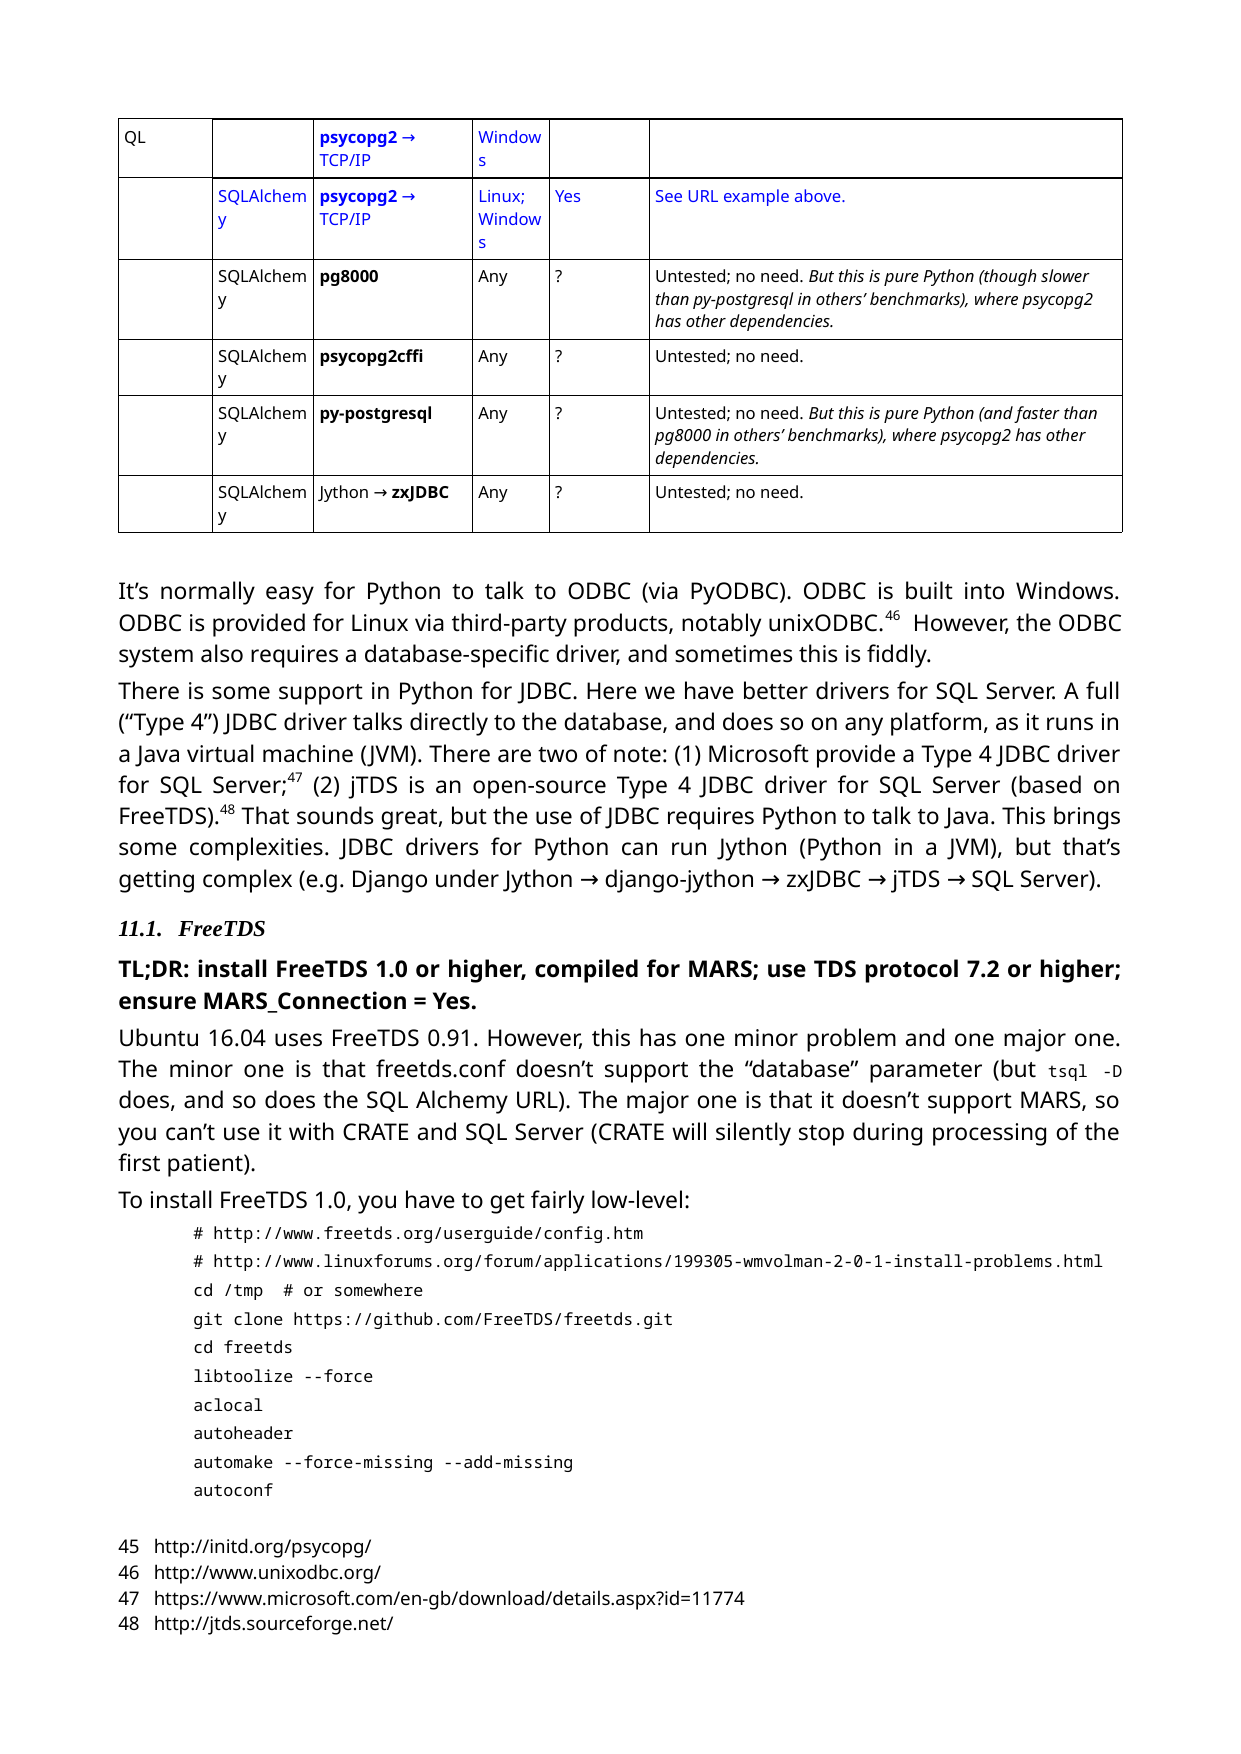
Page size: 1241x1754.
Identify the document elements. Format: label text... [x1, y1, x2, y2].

text http://www.unixodbc.org/ [118, 1559, 1122, 1585]
text There is some support in Python for JDBC. Here we have better drivers for SQL Server. A full (“Type 4”) JDBC driver talks directly to the database, and does so on any platform, as it runs in a Java virtual machine (JVM). There are two of note: (1) Microsoft provide a Type 4 JDBC driver for SQL Server; (2) jTDS is an open-source Type 4 JDBC driver for SQL Server (based on FreeTDS). That sounds great, but the use of JDBC requires Python to talk to Java. This brings some complexities. JDBC drivers for Python can run Jython (Python in a JVM), but that’s getting complex (e.g. Django under Jython → django-jython → zxJDBC → jTDS → SQL Server). [118, 675, 1122, 894]
table_cell Any [473, 396, 549, 475]
table_cell SQLAlchemy [213, 340, 313, 395]
text cd freetds [118, 1336, 1122, 1358]
table_cell psycopg2cffi [314, 340, 472, 395]
table_cell psycopg2 → TCP/IP [314, 179, 472, 259]
table_cell SQLAlchemy [213, 396, 313, 475]
text cd /tmp # or somewhere [118, 1278, 1122, 1301]
table_cell [119, 476, 212, 532]
table_cell SQLAlchemy [213, 179, 313, 259]
text git clone https://github.com/FreeTDS/freetds.git [118, 1307, 1122, 1330]
text autoheader [118, 1422, 1122, 1444]
table_cell [119, 260, 212, 338]
table_cell [119, 340, 212, 395]
table_cell [550, 120, 649, 177]
text TL;DR: install FreeTDS 1.0 or higher, compiled for MARS; use TDS protocol 7.2 or higher; ensure MARS_Connection = Yes. [118, 953, 1122, 1016]
table_cell See URL example above. [650, 179, 1122, 259]
text # http://www.linuxforums.org/forum/applications/199305-wmvolman-2-0-1-install-problems.html [118, 1250, 1122, 1273]
text automake --force-missing --add-missing [118, 1450, 1122, 1473]
table_cell [213, 120, 313, 177]
table_cell Any [473, 340, 549, 395]
table_cell QL [119, 119, 212, 177]
table_cell Untested; no need. But this is pure Python (and faster than pg8000 in others’ benchmarks), where psycopg2 has other dependencies. [650, 396, 1122, 475]
text https://www.microsoft.com/en-gb/download/details.aspx?id=11774 [118, 1585, 1122, 1610]
table_cell ? [550, 340, 649, 395]
table_cell Untested; no need. [650, 476, 1122, 532]
table_cell Any [473, 476, 549, 532]
table_cell [650, 120, 1122, 177]
table_cell [119, 396, 212, 475]
text # http://www.freetds.org/userguide/config.htm [118, 1221, 1122, 1244]
table_cell ? [550, 476, 649, 532]
text libtoolize --force [118, 1364, 1122, 1387]
table_cell Linux; Windows [473, 179, 549, 259]
text aclocal [118, 1393, 1122, 1416]
table_cell Windows [473, 120, 549, 177]
table_cell Untested; no need. But this is pure Python (though slower than py-postgresql in others’ benchmarks), where psycopg2 has other dependencies. [650, 260, 1122, 338]
table_cell psycopg2 → TCP/IP [314, 120, 472, 177]
table_cell Yes [550, 179, 649, 259]
table_cell [119, 178, 212, 259]
table_cell pg8000 [314, 260, 472, 338]
text It’s normally easy for Python to talk to ODBC (via PyODBC). ODBC is built into Windows. ODBC is provided for Linux via third-party products, notably unixODBC. However, the ODBC system also requires a database-specific driver, and sometimes this is fiddly. [118, 575, 1122, 669]
table_cell ? [550, 396, 649, 475]
table_cell Untested; no need. [650, 340, 1122, 395]
table_cell Jython → zxJDBC [314, 476, 472, 532]
table_cell SQLAlchemy [213, 260, 313, 338]
table_cell SQLAlchemy [213, 476, 313, 532]
table_cell Any [473, 260, 549, 338]
subtitle FreeTDS [118, 914, 1122, 941]
table_cell py-postgresql [314, 396, 472, 475]
text Ubuntu 16.04 uses FreeTDS 0.91. However, this has one minor problem and one major one. The minor one is that freetds.conf doesn’t support the “database” parameter (but tsql -D does, and so does the SQL Alchemy URL). The major one is that it doesn’t support MARS, so you can’t use it with CRATE and SQL Server (CRATE will silently stop during processing of the first patient). [118, 1022, 1122, 1178]
text autoconf [118, 1479, 1122, 1502]
text http://jtds.sourceforge.net/ [118, 1610, 1122, 1636]
text To install FreeTDS 1.0, you have to get fairly low-level: [118, 1184, 1122, 1215]
table_cell ? [550, 260, 649, 338]
